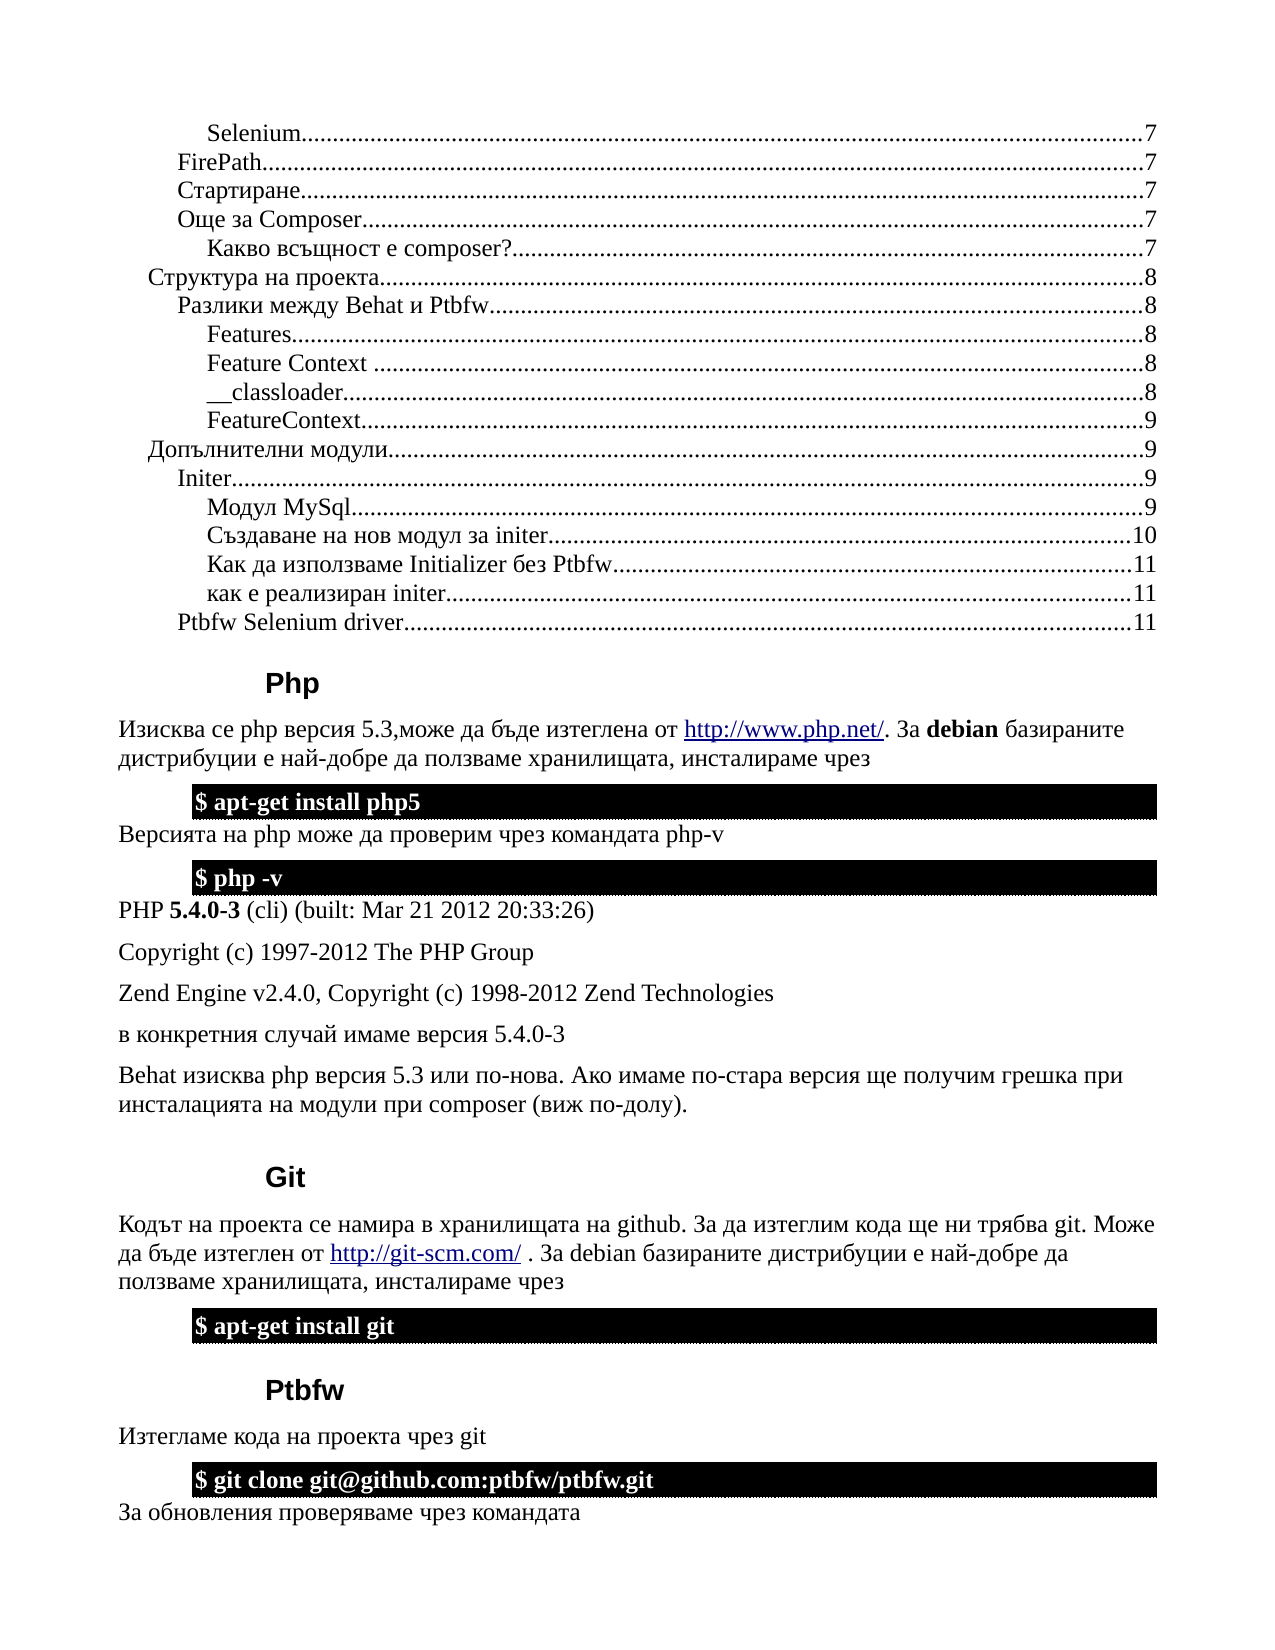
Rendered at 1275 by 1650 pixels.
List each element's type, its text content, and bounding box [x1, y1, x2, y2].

text Разлики между Behat и Ptbfw 8 [177, 291, 1157, 319]
subtitle Ptbfw [265, 1373, 1157, 1406]
text в конкретния случай имаме версия 5.4.0-3 [118, 1019, 1157, 1048]
text как е реализиран initer 11 [207, 578, 1157, 607]
text $ apt-get install php5 [192, 784, 1157, 819]
text Features 8 [207, 319, 1157, 348]
text Допълнителни модули 9 [148, 434, 1157, 463]
subtitle Php [265, 666, 1157, 699]
text FeatureContext 9 [207, 406, 1157, 434]
subtitle Git [265, 1160, 1157, 1194]
text Как да използваме Initializer без Ptbfw 11 [207, 549, 1157, 578]
text Feature Context 8 [207, 348, 1157, 377]
text Initer 9 [177, 463, 1157, 492]
text $ php -v [192, 860, 1157, 895]
text __classloader 8 [207, 377, 1157, 406]
text $ git clone git@github.com:ptbfw/ptbfw.git [192, 1462, 1157, 1497]
text Copyright (c) 1997-2012 The PHP Group [118, 937, 1157, 965]
text Структура на проекта 8 [148, 262, 1157, 291]
text Модул MySql 9 [207, 492, 1157, 521]
text $ apt-get install git [192, 1308, 1157, 1343]
text Кодът на проекта се намира в хранилищата на github. За да изтеглим кода ще ни трябва git. Може да бъде изтеглен от http://git-scm.com/ . За debian базираните дистрибуции е най-добре да ползваме хранилищата, инсталираме чрез [118, 1209, 1157, 1295]
text Behat изисква php версия 5.3 или по-нова. Ако имаме по-стара версия ще получим грешка при инсталацията на модули при composer (виж по-долу). [118, 1060, 1157, 1118]
text Изтегламе кода на проекта чрез git [118, 1421, 1157, 1450]
text Версията на php може да проверим чрез командата php-v [118, 819, 1157, 848]
text PHP 5.4.0-3 (cli) (built: Mar 21 2012 20:33:26) [118, 895, 1157, 924]
text За обновления проверяваме чрез командата [118, 1497, 1157, 1526]
text FirePath 7 [177, 147, 1157, 176]
text Selenium 7 [207, 118, 1157, 147]
text Още за Composer 7 [177, 204, 1157, 233]
text Изисква се php версия 5.3,може да бъде изтеглена от http://www.php.net/. За debian базираните дистрибуции е най-добре да ползваме хранилищата, инсталираме чрез [118, 714, 1157, 772]
text Стартиране 7 [177, 176, 1157, 204]
text Ptbfw Selenium driver 11 [177, 607, 1157, 636]
text Zend Engine v2.4.0, Copyright (c) 1998-2012 Zend Technologies [118, 978, 1157, 1007]
text Създаване на нов модул за initer 10 [207, 521, 1157, 549]
text Какво всъщност е composer? 7 [207, 233, 1157, 262]
